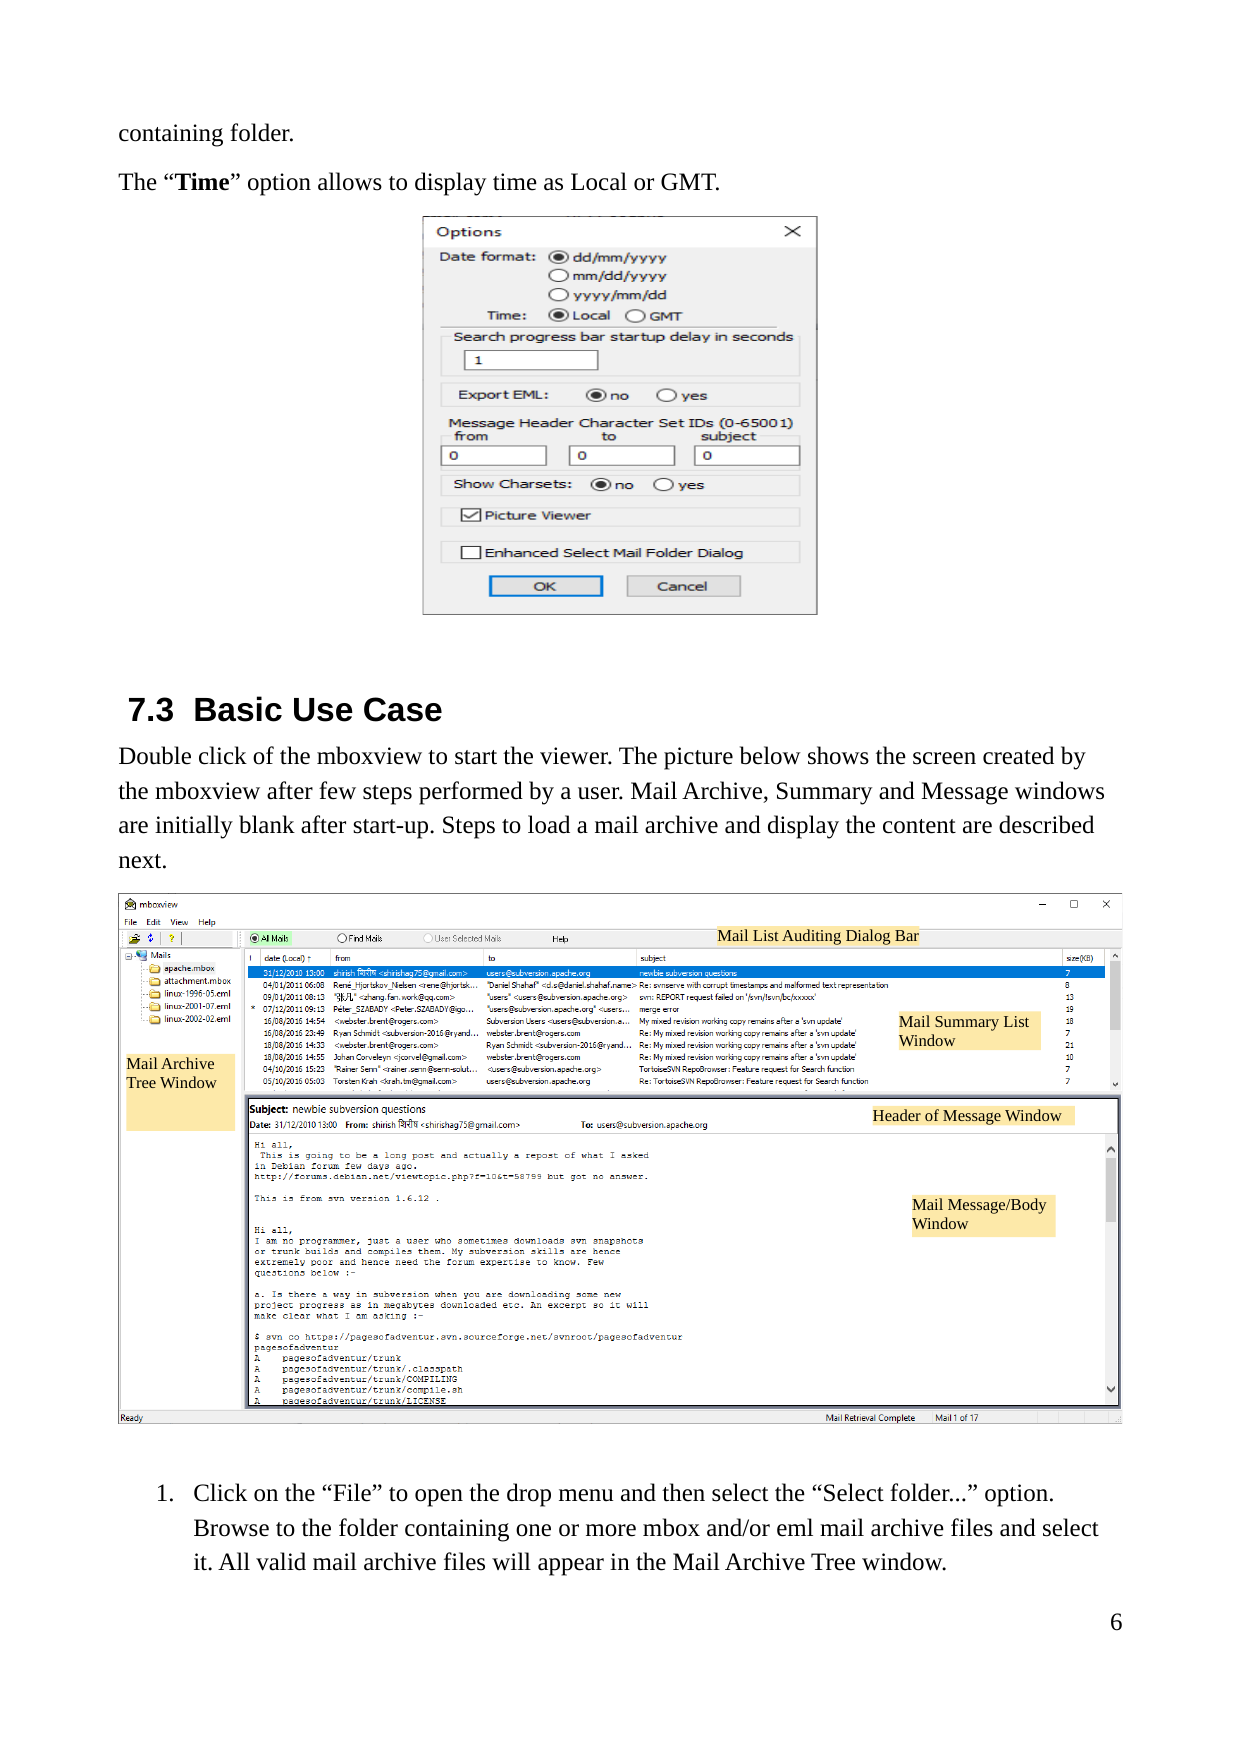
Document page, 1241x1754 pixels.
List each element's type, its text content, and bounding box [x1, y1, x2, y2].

list Click on the “File” to open the drop menu and then select the “Select folder...” option. Browse to the folder containing one or more mbox and/or eml mail archive files and select it. All valid mail archive files will appear in the Mail Archive Tree window. [156, 1478, 1122, 1576]
subtitle Basic Use Case [118, 690, 1122, 729]
picture [422, 216, 818, 615]
picture [118, 893, 1123, 1424]
text Double click of the mboxview to start the viewer. The picture below shows the screen created by the mboxview after few steps performed by a user. Mail Archive, Summary and Message windows are initially blank after start-up. Steps to load a mail archive and display the content are described next. [118, 741, 1122, 874]
text containing folder. [118, 118, 1122, 147]
text The “Time” option allows to display time as Local or GMT. [118, 167, 1122, 196]
